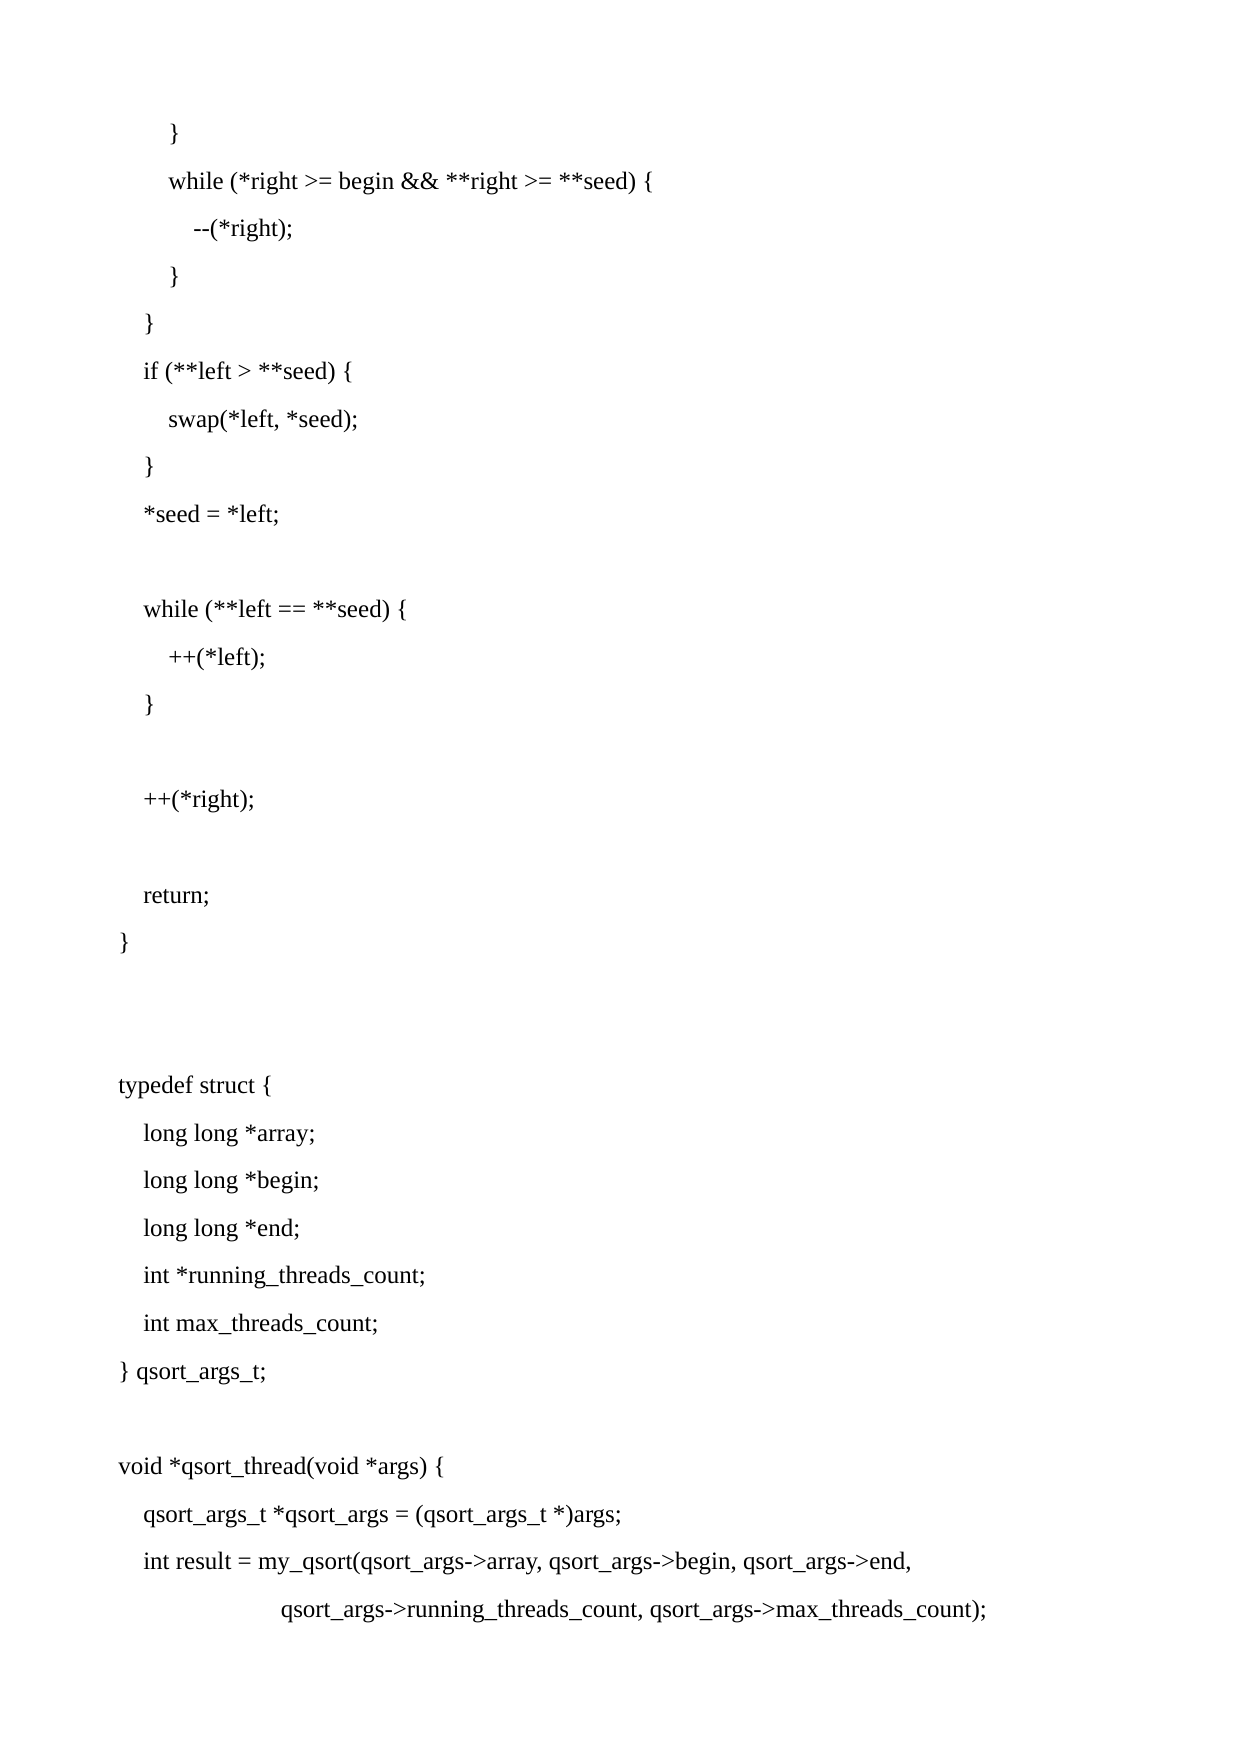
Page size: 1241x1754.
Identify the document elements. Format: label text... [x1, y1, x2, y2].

text } [118, 308, 1122, 337]
text ++(*right); [118, 784, 1122, 813]
text return; [118, 880, 1122, 908]
text } [118, 451, 1122, 480]
text int max_threads_count; [118, 1308, 1122, 1337]
text long long *array; [118, 1118, 1122, 1147]
text } [118, 689, 1122, 718]
text while (**left == **seed) { [118, 594, 1122, 623]
text swap(*left, *seed); [118, 404, 1122, 432]
text if (**left > **seed) { [118, 356, 1122, 385]
text } [118, 927, 1122, 956]
text int *running_threads_count; [118, 1261, 1122, 1289]
text void *qsort_thread(void *args) { [118, 1451, 1122, 1480]
text ++(*left); [118, 642, 1122, 671]
text qsort_args->running_threads_count, qsort_args->max_threads_count); [118, 1594, 1122, 1623]
text int result = my_qsort(qsort_args->array, qsort_args->begin, qsort_args->end, [118, 1546, 1122, 1575]
text long long *end; [118, 1213, 1122, 1242]
text --(*right); [118, 213, 1122, 242]
text long long *begin; [118, 1165, 1122, 1194]
text } [118, 118, 1122, 147]
text } qsort_args_t; [118, 1356, 1122, 1384]
text qsort_args_t *qsort_args = (qsort_args_t *)args; [118, 1499, 1122, 1527]
text } [118, 261, 1122, 290]
text while (*right >= begin && **right >= **seed) { [118, 166, 1122, 194]
text *seed = *left; [118, 499, 1122, 528]
text typedef struct { [118, 1070, 1122, 1099]
